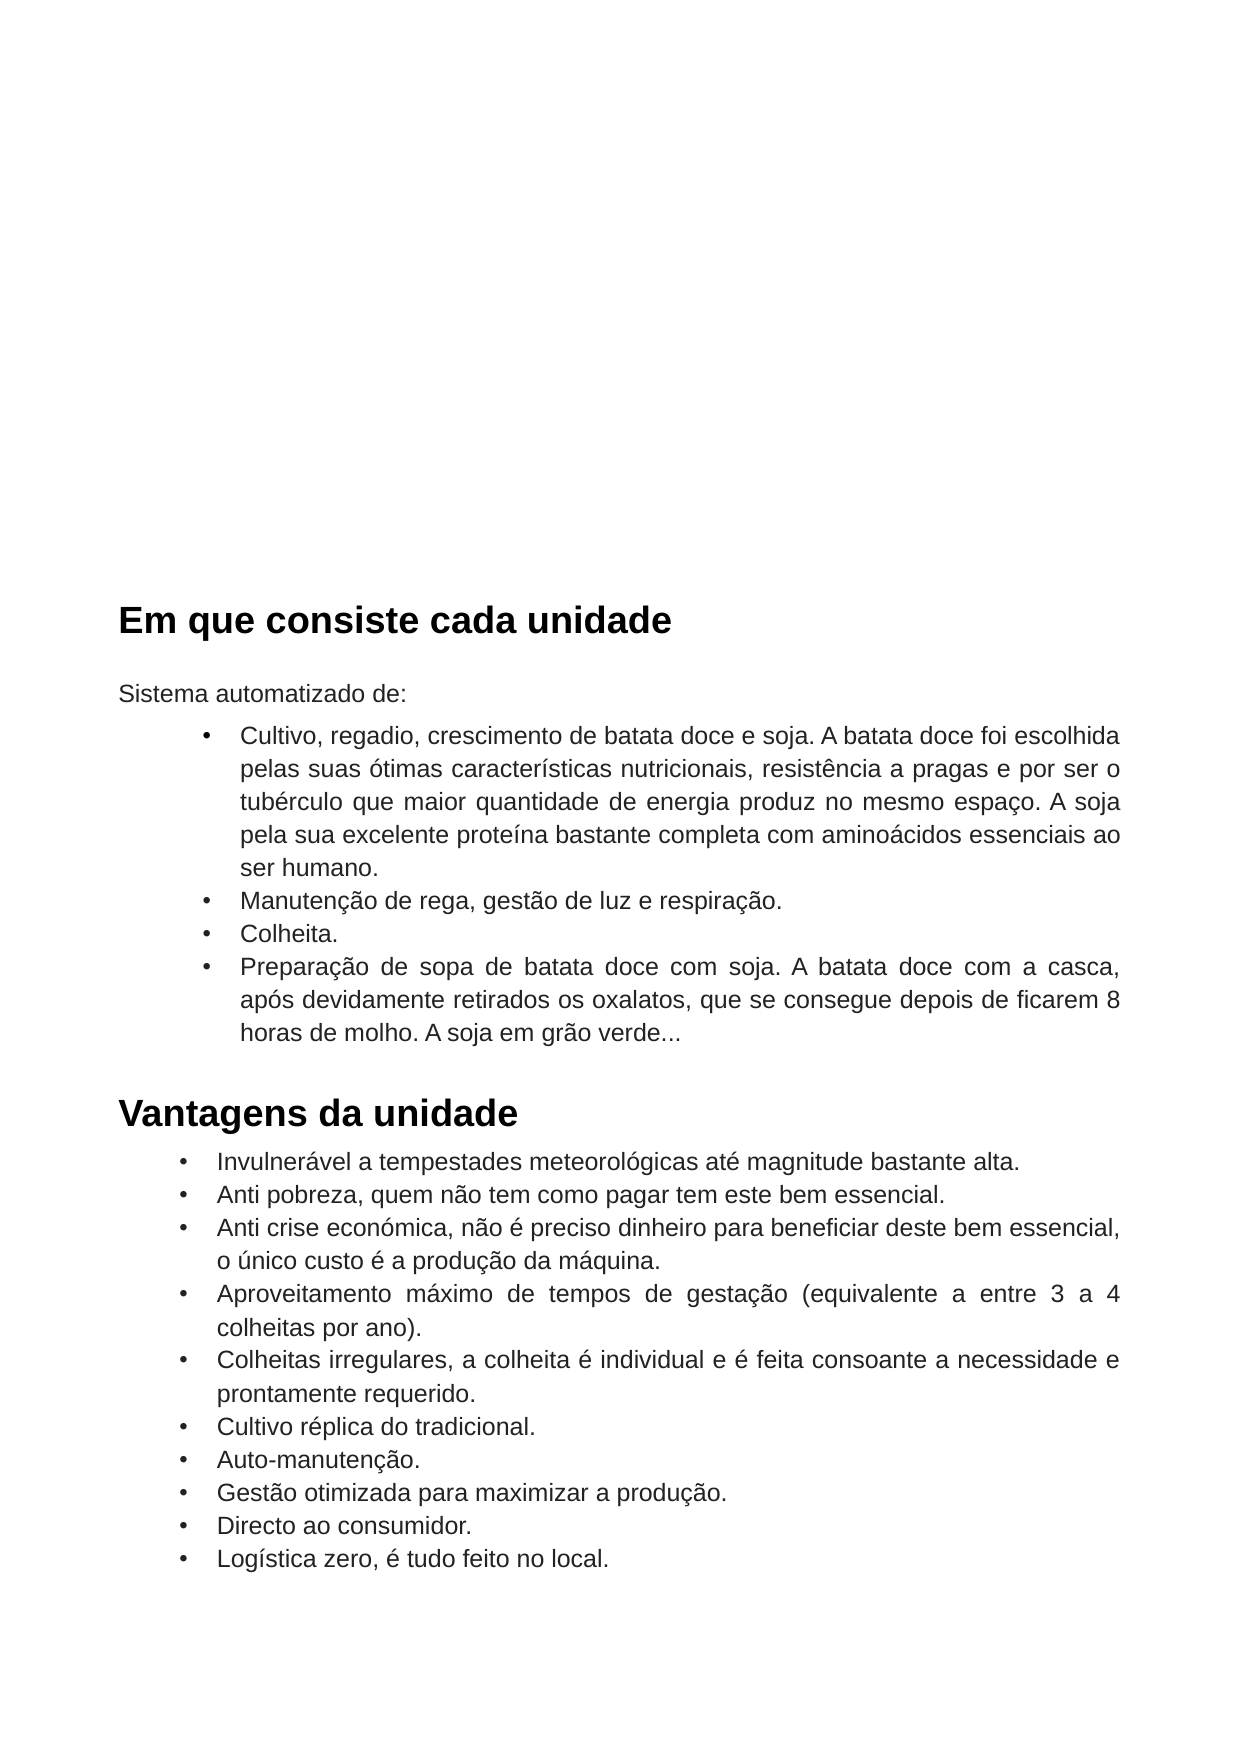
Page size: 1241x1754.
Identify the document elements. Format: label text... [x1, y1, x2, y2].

list Preparação de sopa de batata doce com soja. A batata doce com a casca, após devidamente retirados os oxalatos, que se consegue depois de ficarem 8 horas de molho. A soja em grão verde... [202, 952, 1122, 1047]
list Anti crise económica, não é preciso dinheiro para beneficiar deste bem essencial, o único custo é a produção da máquina. [179, 1213, 1122, 1275]
list Logística zero, é tudo feito no local. [179, 1544, 1122, 1573]
subtitle Em que consiste cada unidade [118, 598, 1122, 642]
list Directo ao consumidor. [179, 1511, 1122, 1540]
list Manutenção de rega, gestão de luz e respiração. [202, 886, 1122, 915]
list Cultivo réplica do tradicional. [179, 1412, 1122, 1441]
list Colheitas irregulares, a colheita é individual e é feita consoante a necessidade e prontamente requerido. [179, 1346, 1122, 1407]
list Colheita. [202, 919, 1122, 948]
list Cultivo, regadio, crescimento de batata doce e soja. A batata doce foi escolhida pelas suas ótimas características nutricionais, resistência a pragas e por ser o tubérculo que maior quantidade de energia produz no mesmo espaço. A soja pela sua excelente proteína bastante completa com aminoácidos essenciais ao ser humano. [202, 721, 1122, 882]
subtitle Vantagens da unidade [118, 1091, 1122, 1134]
list Gestão otimizada para maximizar a produção. [179, 1478, 1122, 1507]
subtitle Sistema automatizado de: [118, 679, 1122, 708]
list Invulnerável a tempestades meteorológicas até magnitude bastante alta. [179, 1147, 1122, 1176]
list Aproveitamento máximo de tempos de gestação (equivalente a entre 3 a 4 colheitas por ano). [179, 1279, 1122, 1341]
list Anti pobreza, quem não tem como pagar tem este bem essencial. [179, 1180, 1122, 1209]
list Auto-manutenção. [179, 1445, 1122, 1474]
